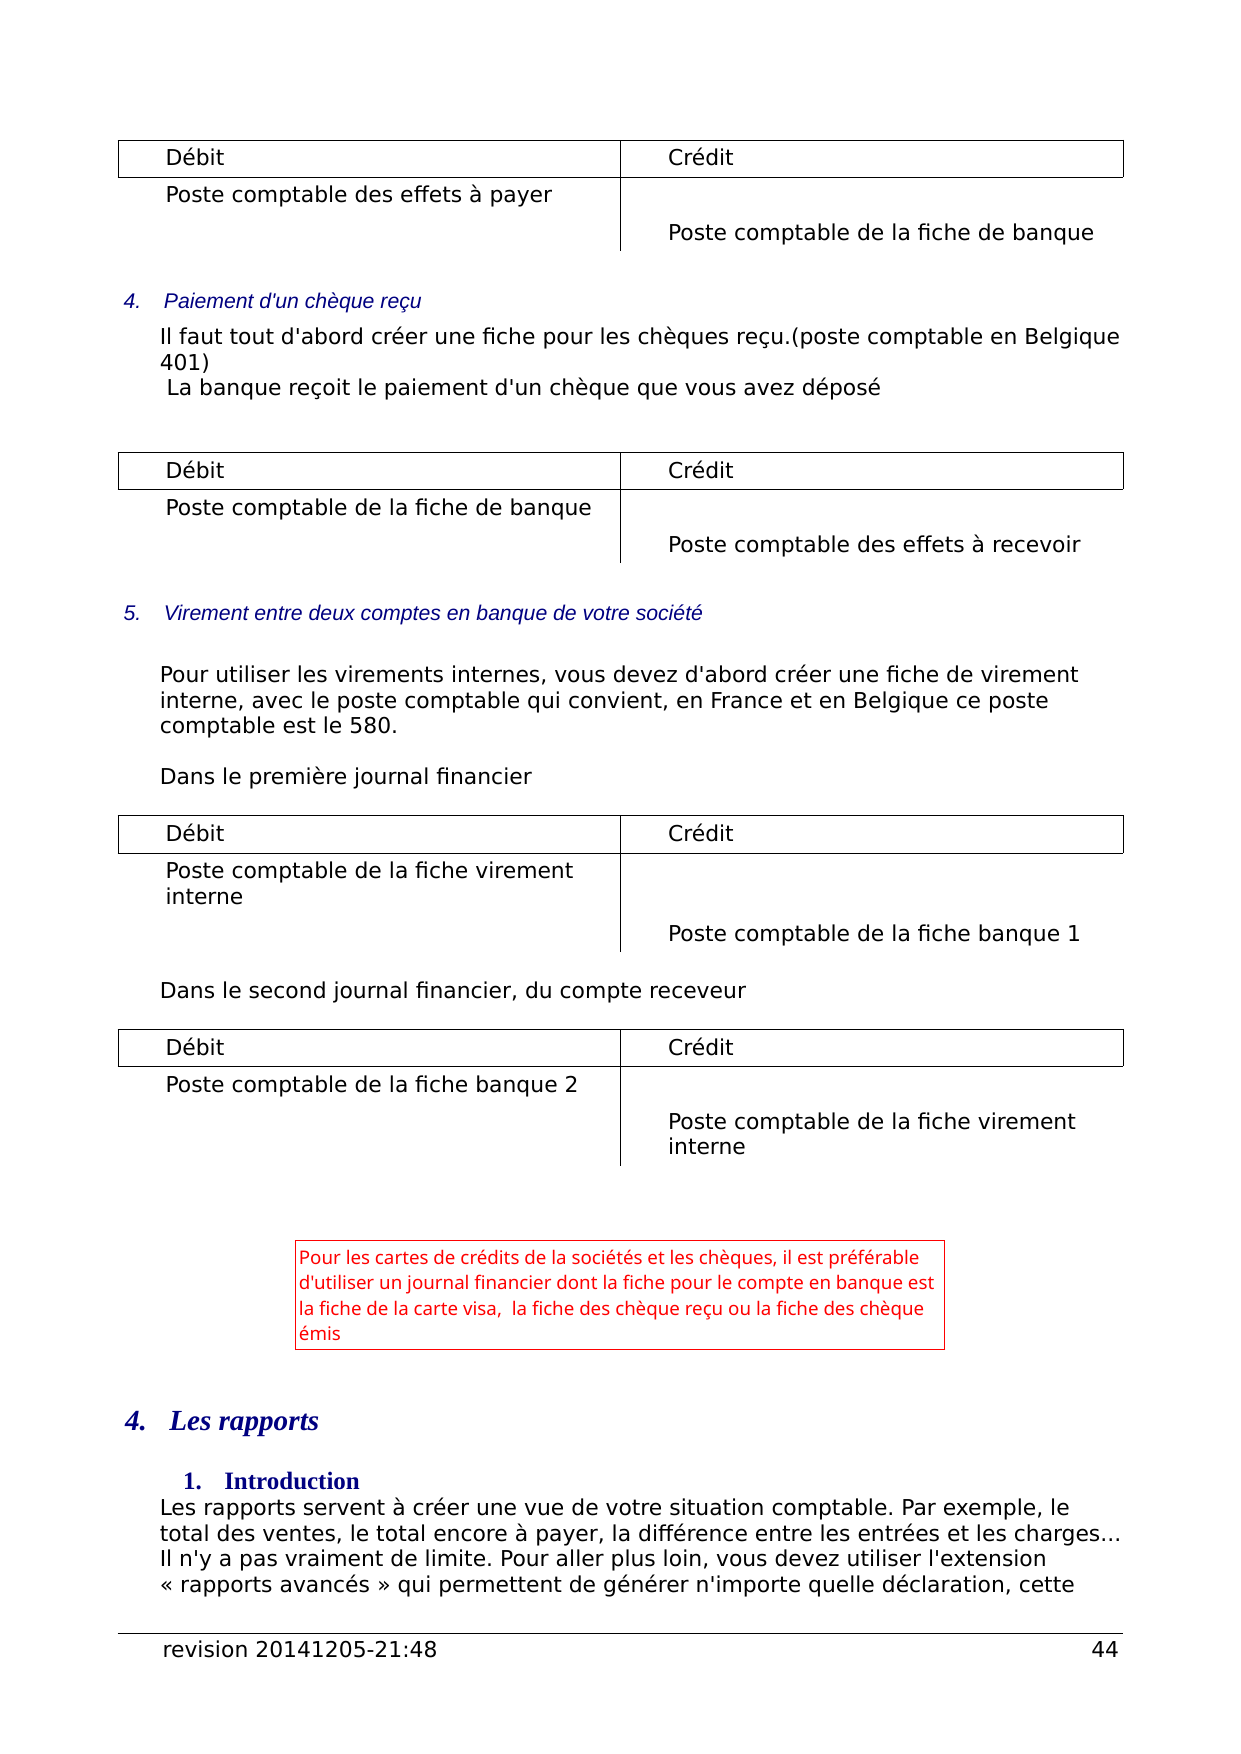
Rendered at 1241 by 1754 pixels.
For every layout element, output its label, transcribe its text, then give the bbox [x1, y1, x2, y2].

text La banque reçoit le paiement d'un chèque que vous avez déposé [159, 375, 1123, 401]
table_cell Poste comptable des effets à payer [118, 178, 620, 214]
subtitle Virement entre deux comptes en banque de votre société [117, 601, 1123, 625]
text Dans le second journal financier, du compte receveur [159, 978, 1123, 1003]
table_cell Poste comptable des effets à recevoir [621, 526, 1123, 563]
table_cell [118, 915, 620, 952]
table_cell [621, 178, 1123, 214]
table_cell [118, 1103, 620, 1166]
table_cell Poste comptable de la fiche banque 2 [118, 1067, 620, 1103]
table_header Crédit [621, 453, 1123, 489]
table_cell Poste comptable de la fiche de banque [621, 214, 1123, 251]
table_cell [118, 214, 620, 251]
table_header Crédit [621, 141, 1123, 177]
text Dans le première journal financier [159, 764, 1123, 790]
table_header Débit [119, 453, 620, 489]
text Pour les cartes de crédits de la sociétés et les chèques, il est préférable d'utiliser un journal financier dont la fiche pour le compte en banque est la fiche de la carte visa, la fiche des chèque reçu ou la fiche des chèque émis [296, 1241, 944, 1349]
subtitle Les rapports [117, 1403, 1123, 1437]
table_cell Poste comptable de la fiche banque 1 [621, 915, 1123, 952]
table_cell [621, 854, 1123, 915]
table_header Débit [119, 816, 620, 853]
table_cell [621, 1067, 1123, 1103]
table_cell [621, 490, 1123, 526]
table_header Débit [119, 141, 620, 177]
table_header Crédit [621, 1030, 1123, 1066]
subtitle Introduction [177, 1466, 1123, 1495]
text Il faut tout d'abord créer une fiche pour les chèques reçu.(poste comptable en Belgique 401) [159, 324, 1123, 375]
subtitle Paiement d'un chèque reçu [117, 288, 1123, 313]
table_cell Poste comptable de la fiche de banque [118, 490, 620, 526]
table_cell Poste comptable de la fiche virement interne [621, 1103, 1123, 1166]
table_cell [118, 526, 620, 563]
text Les rapports servent à créer une vue de votre situation comptable. Par exemple, le total des ventes, le total encore à payer, la différence entre les entrées et les charges... Il n'y a pas vraiment de limite. Pour aller plus loin, vous devez utiliser l'extension « rapports avancés » qui permettent de générer n'importe quelle déclaration, cette [159, 1495, 1123, 1597]
text Pour utiliser les virements internes, vous devez d'abord créer une fiche de virement interne, avec le poste comptable qui convient, en France et en Belgique ce poste comptable est le 580. [159, 662, 1123, 739]
table_cell Poste comptable de la fiche virement interne [118, 854, 620, 915]
table_header Crédit [621, 816, 1123, 853]
table_header Débit [119, 1030, 620, 1066]
